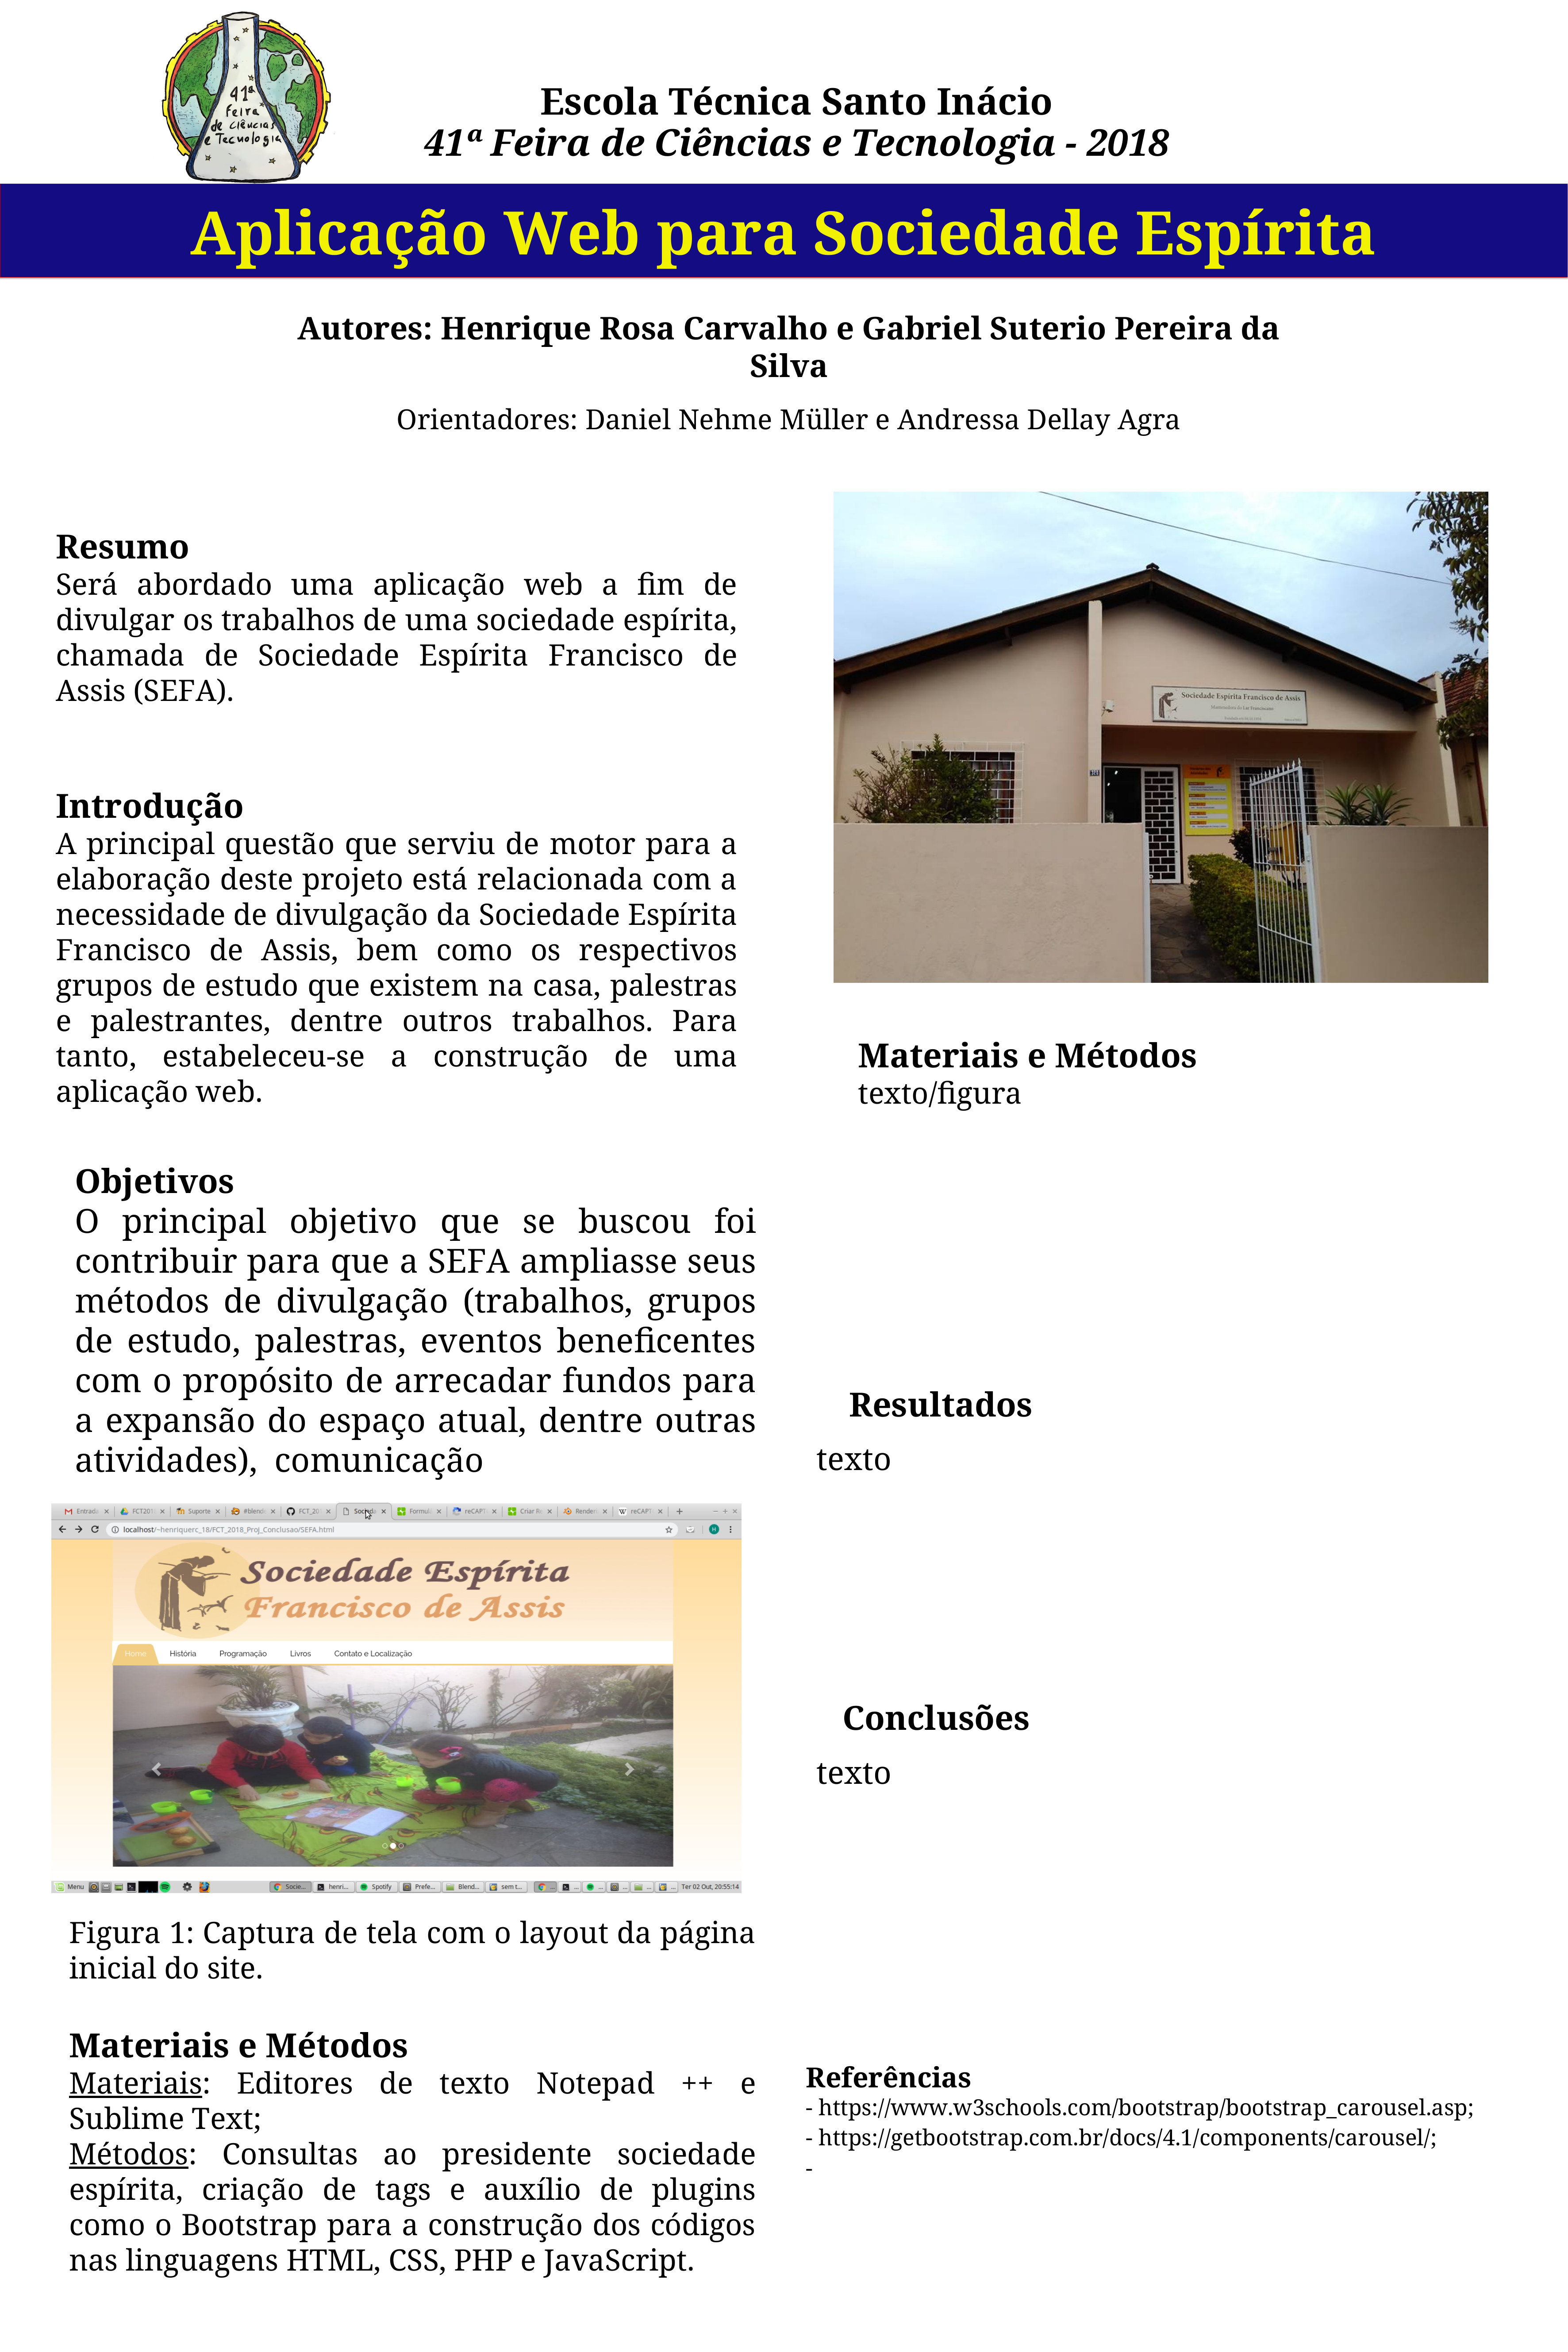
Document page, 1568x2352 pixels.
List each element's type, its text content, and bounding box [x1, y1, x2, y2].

text_box Resultados texto [810, 1380, 1510, 1532]
picture [51, 1503, 742, 1893]
text_box Resumo Será abordado uma aplicação web a fim de divulgar os trabalhos de uma sociedade espírita, chamada de Sociedade Espírita Francisco de Assis (SEFA). [49, 522, 745, 711]
text_box Materiais e Métodos texto/figura [852, 1031, 1552, 1113]
text_box Referências - https://www.w3schools.com/bootstrap/bootstrap_carousel.asp; - https://getbootstrap.com.br/docs/4.1/components/carousel/; - [799, 2057, 1531, 2215]
picture [151, 10, 334, 194]
text_box Autores: Henrique Rosa Carvalho e Gabriel Suterio Pereira da Silva Orientadores: Daniel Nehme Müller e Andressa Dellay Agra [240, 297, 1338, 408]
text_box Objetivos O principal objetivo que se buscou foi contribuir para que a SEFA ampliasse seus métodos de divulgação (trabalhos, grupos de estudo, palestras, eventos beneficentes com o propósito de arrecadar fundos para a expansão do espaço atual, dentre outras atividades), comunicação [68, 1156, 764, 1482]
text_box Conclusões texto [810, 1694, 1510, 1846]
text_box Introdução A principal questão que serviu de motor para a elaboração deste projeto está relacionada com a necessidade de divulgação da Sociedade Espírita Francisco de Assis, bem como os respectivos grupos de estudo que existem na casa, palestras e palestrantes, dentre outros trabalhos. Para tanto, estabeleceu-se a construção de uma aplicação web. [49, 781, 745, 1112]
text_box Escola Técnica Santo Inácio 41ª Feira de Ciências e Tecnologia - 2018 [159, 76, 1435, 258]
text_box Aplicação Web para Sociedade Espírita [0, 184, 1568, 277]
text_box Figura 1: Captura de tela com o layout da página inicial do site. Materiais e Métodos Materiais: Editores de texto Notepad ++ e Sublime Text; Métodos: Consultas ao presidente sociedade espírita, criação de tags e auxílio de plugins como o Bootstrap para a construção dos códigos nas linguagens HTML, CSS, PHP e JavaScript. [62, 1910, 763, 2280]
picture [834, 492, 1488, 983]
